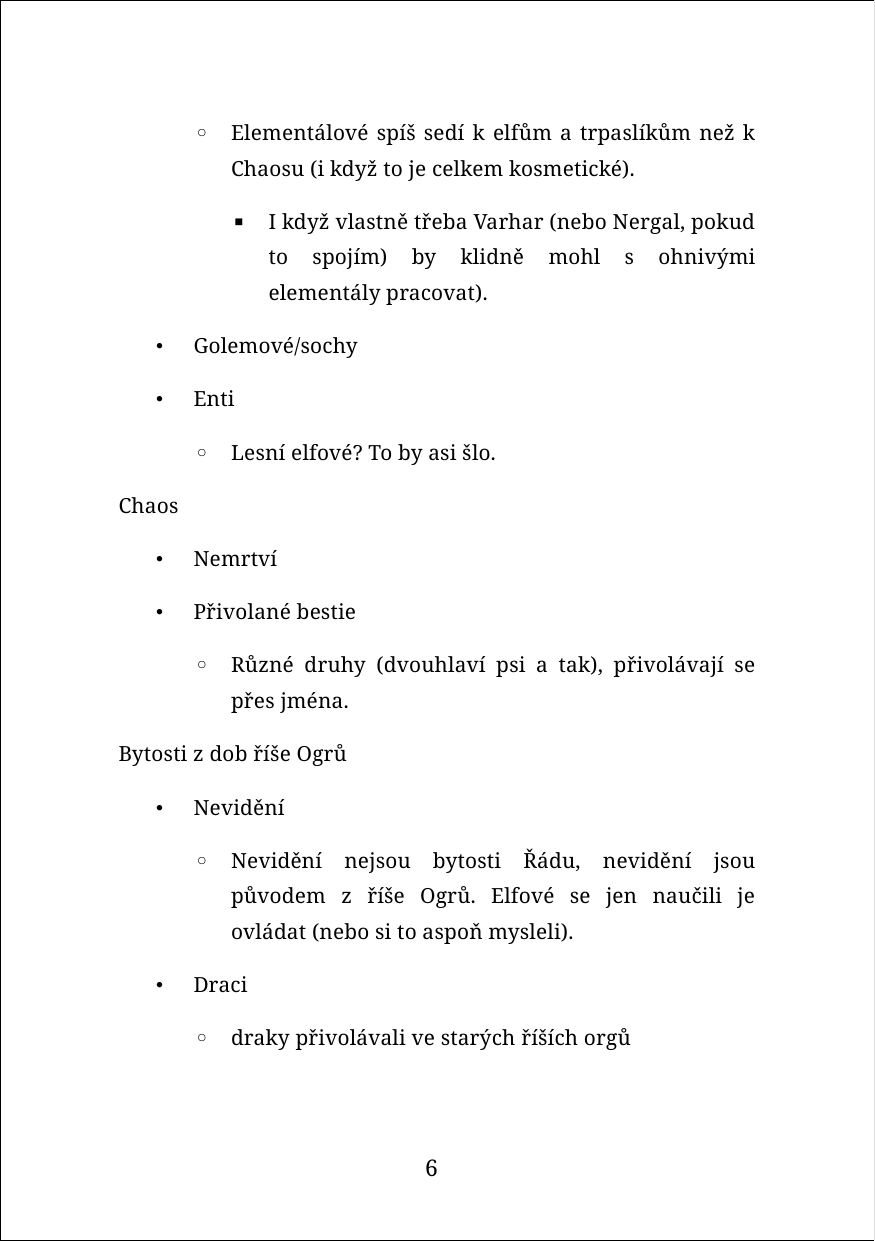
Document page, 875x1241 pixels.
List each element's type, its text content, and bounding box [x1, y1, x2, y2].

list Draci [156, 970, 756, 998]
list Enti [156, 384, 756, 413]
list I když vlastně třeba Varhar (nebo Nergal, pokud to spojím) by klidně mohl s ohnivými elementály pracovat). [231, 207, 756, 306]
list Golemové/sochy [156, 331, 756, 360]
text Bytosti z dob říše Ogrů [118, 739, 756, 768]
list Lesní elfové? To by asi šlo. [193, 438, 756, 466]
list draky přivolávali ve starých říších orgů [193, 1023, 756, 1052]
list Elementálové spíš sedí k elfům a trpaslíkům než k Chaosu (i když to je celkem kosmetické). [193, 118, 756, 182]
list Přivolané bestie [156, 597, 756, 626]
list Nevidění [156, 793, 756, 821]
list Různé druhy (dvouhlaví psi a tak), přivolávají se přes jména. [193, 651, 756, 714]
list Nevidění nejsou bytosti Řádu, nevidění jsou původem z říše Ogrů. Elfové se jen naučili je ovládat (nebo si to aspoň mysleli). [193, 846, 756, 945]
list Nemrtví [156, 544, 756, 573]
text Chaos [118, 491, 756, 519]
